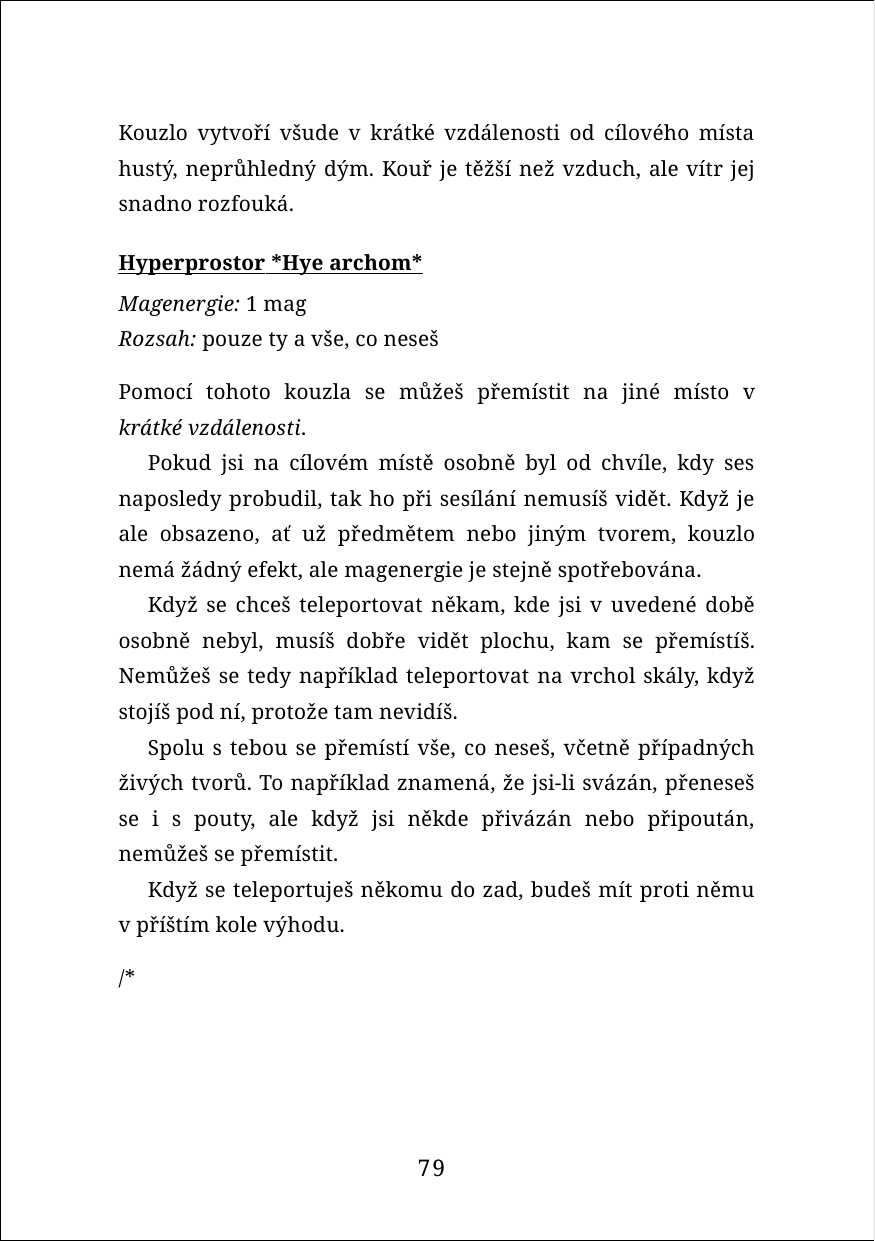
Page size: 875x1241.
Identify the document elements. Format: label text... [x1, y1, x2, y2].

subtitle Hyperprostor *Hye archom* [118, 248, 756, 277]
text Pomocí tohoto kouzla se můžeš přemístit na jiné místo v krátké vzdálenosti. Pokud jsi na cílovém místě osobně byl od chvíle, kdy ses naposledy probudil, tak ho při sesílání nemusíš vidět. Když je ale obsazeno, ať už předmětem nebo jiným tvorem, kouzlo nemá žádný efekt, ale magenergie je stejně spotřebována. Když se chceš teleportovat někam, kde jsi v uvedené době osobně nebyl, musíš dobře vidět plochu, kam se přemístíš. Nemůžeš se tedy například teleportovat na vrchol skály, když stojíš pod ní, protože tam nevidíš. Spolu s tebou se přemístí vše, co neseš, včetně případných živých tvorů. To například znamená, že jsi-li svázán, přeneseš se i s pouty, ale když jsi někde přivázán nebo připoután, nemůžeš se přemístit. Když se teleportuješ někomu do zad, budeš mít proti němu v příštím kole výhodu. [118, 377, 756, 939]
text Magenergie: 1 mag Rozsah: pouze ty a vše, co neseš [118, 289, 756, 353]
text Kouzlo vytvoří všude v krátké vzdálenosti od cílového místa hustý, neprůhledný dým. Kouř je těžší než vzduch, ale vítr jej snadno rozfouká. [118, 118, 756, 218]
text /* [118, 963, 756, 992]
